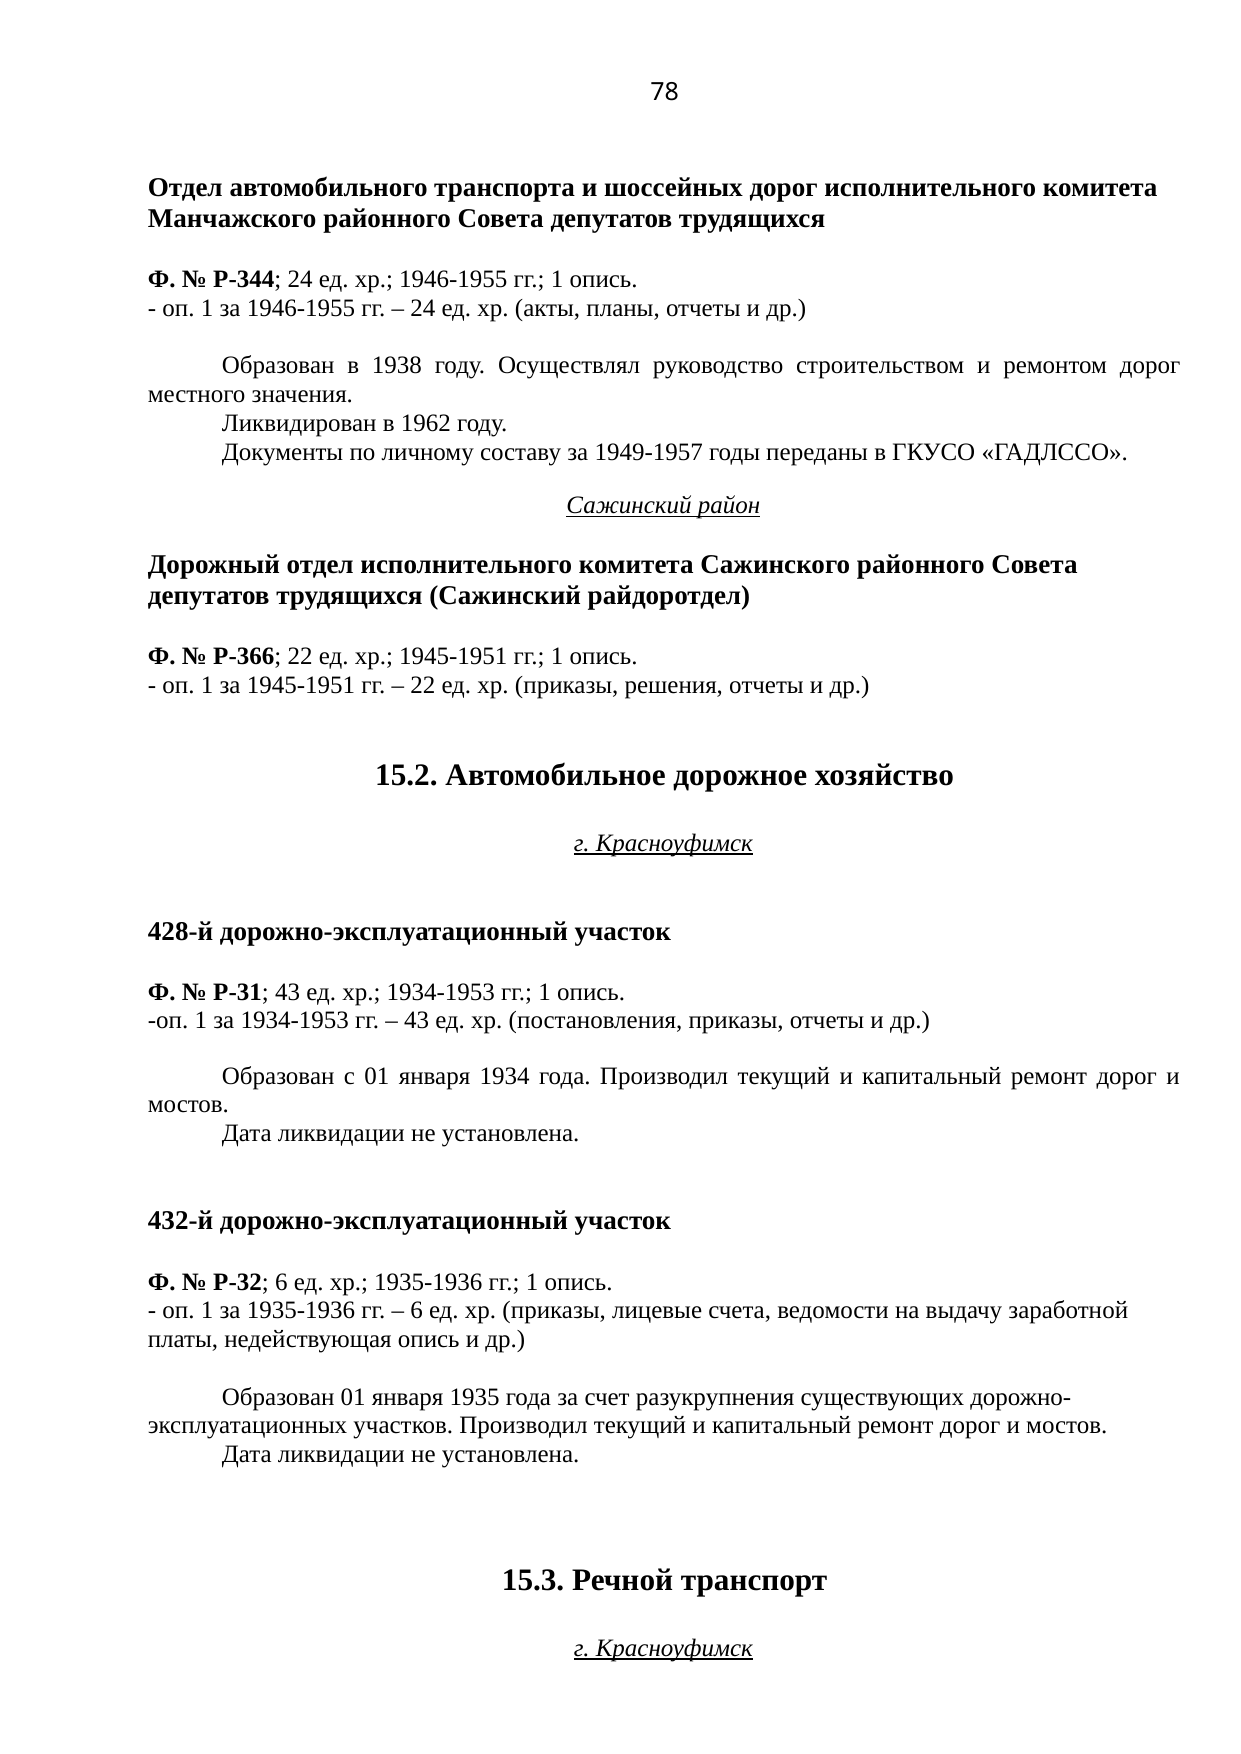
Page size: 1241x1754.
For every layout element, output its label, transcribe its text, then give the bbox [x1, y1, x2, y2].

text Документы по личному составу за 1949-1957 годы переданы в ГКУСО «ГАДЛССО». [148, 437, 1181, 465]
text Ф. № Р-344; 24 ед. хр.; 1946-1955 гг.; 1 опись. [148, 264, 1181, 293]
text 15.2. Автомобильное дорожное хозяйство [148, 756, 1181, 792]
text Ф. № Р-366; 22 ед. хр.; 1945-1951 гг.; 1 опись. [148, 641, 1181, 670]
text Отдел автомобильного транспорта и шоссейных дорог исполнительного комитета Манчажского районного Совета депутатов трудящихся [148, 171, 1181, 233]
text Ф. № Р-31; 43 ед. хр.; 1934-1953 гг.; 1 опись. [148, 977, 1181, 1006]
text -оп. 1 за 1934-1953 гг. – 43 ед. хр. (постановления, приказы, отчеты и др.) [148, 1006, 1181, 1034]
text Дата ликвидации не установлена. [148, 1118, 1181, 1147]
text Образован в 1938 году. Осуществлял руководство строительством и ремонтом дорог местного значения. [148, 350, 1181, 408]
text - оп. 1 за 1945-1951 гг. – 22 ед. хр. (приказы, решения, отчеты и др.) [148, 670, 1181, 699]
text 428-й дорожно-эксплуатационный участок [148, 914, 1181, 946]
text - оп. 1 за 1946-1955 гг. – 24 ед. хр. (акты, планы, отчеты и др.) [148, 293, 1181, 322]
text Образован 01 января 1935 года за счет разукрупнения существующих дорожно-эксплуатационных участков. Производил текущий и капитальный ремонт дорог и мостов. [148, 1382, 1181, 1439]
text - оп. 1 за 1935-1936 гг. – 6 ед. хр. (приказы, лицевые счета, ведомости на выдачу заработной платы, недействующая опись и др.) [148, 1296, 1181, 1353]
text г. Красноуфимск [148, 1633, 1181, 1662]
text 432-й дорожно-эксплуатационный участок [148, 1204, 1181, 1236]
text 15.3. Речной транспорт [148, 1561, 1181, 1597]
text Дорожный отдел исполнительного комитета Сажинского районного Совета депутатов трудящихся (Сажинский райдоротдел) [148, 548, 1181, 610]
text Ф. № Р-32; 6 ед. хр.; 1935-1936 гг.; 1 опись. [148, 1267, 1181, 1296]
text г. Красноуфимск [148, 828, 1181, 857]
text Дата ликвидации не установлена. [148, 1439, 1181, 1468]
text Сажинский район [148, 491, 1181, 519]
text Ликвидирован в 1962 году. [148, 408, 1181, 437]
text Образован с 01 января 1934 года. Производил текущий и капитальный ремонт дорог и мостов. [148, 1061, 1181, 1118]
